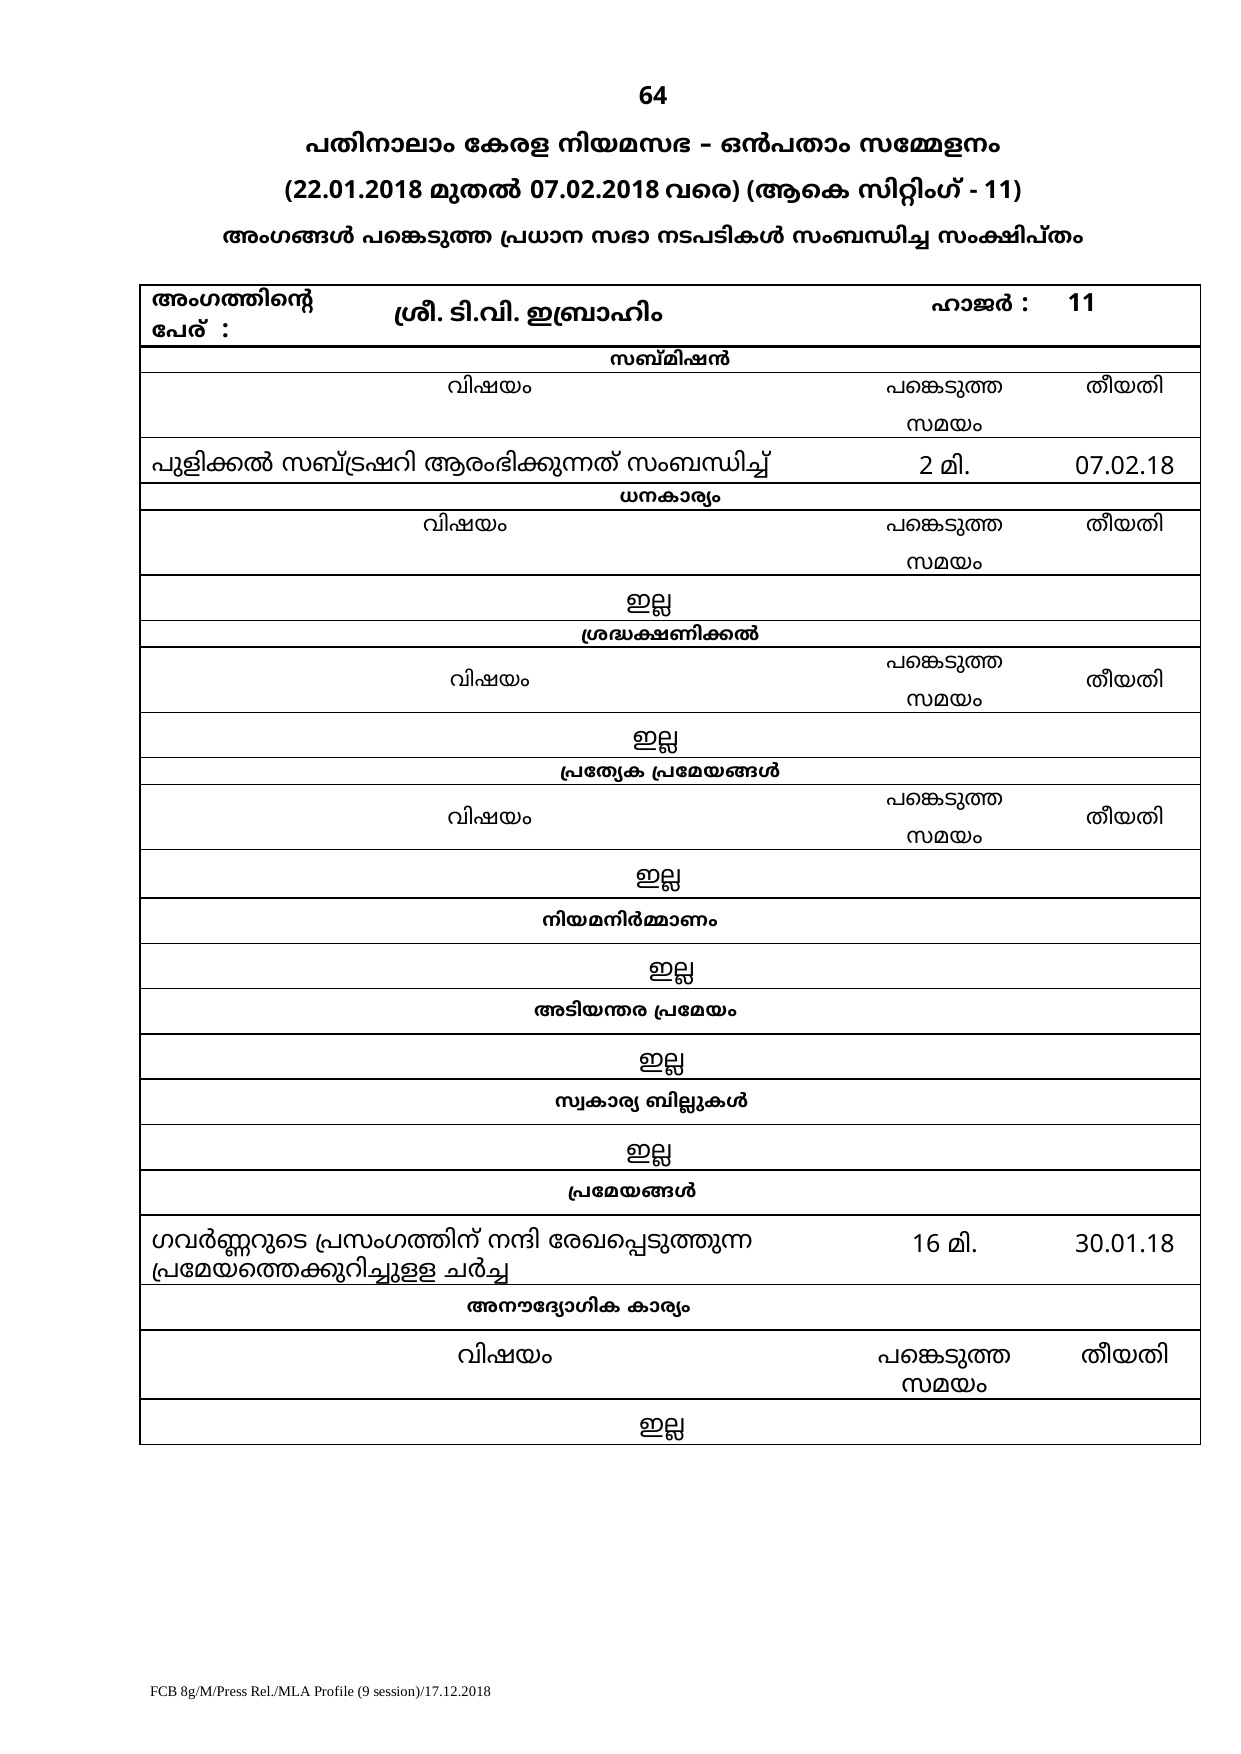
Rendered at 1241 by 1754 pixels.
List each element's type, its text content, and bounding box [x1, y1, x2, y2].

table_cell വിഷയം [141, 373, 840, 437]
table_cell തീയതി [1049, 648, 1200, 711]
table_header 11 [1055, 286, 1200, 345]
table_cell പങ്കെടുത്ത സമയം [840, 511, 1049, 574]
table_cell ഇല്ല [141, 944, 840, 988]
table_cell 30.01.18 [1049, 1216, 1200, 1283]
table_cell [1049, 1035, 1200, 1078]
table_cell തീയതി [1049, 511, 1200, 574]
table_cell പങ്കെടുത്ത സമയം [840, 373, 1049, 437]
table_cell [1049, 989, 1200, 1033]
table_cell [840, 989, 1049, 1033]
table_cell തീയതി [1049, 373, 1200, 437]
table_cell പങ്കെടുത്ത സമയം [840, 1331, 1049, 1398]
table_cell നിയമനിര്‍മ്മാണം [141, 899, 840, 942]
table_cell പങ്കെടുത്ത സമയം [840, 648, 1049, 711]
table_cell [1049, 576, 1200, 619]
table_cell [1049, 1125, 1200, 1169]
table_cell [840, 1080, 1049, 1124]
table_cell 2 മി. [840, 438, 1049, 482]
table_cell [840, 899, 1049, 942]
table_cell [840, 850, 1049, 897]
table_cell [1049, 1171, 1200, 1214]
table_cell [840, 1171, 1049, 1214]
table_header അംഗത്തിന്റെ പേര് : [141, 286, 382, 345]
table_cell തീയതി [1049, 1331, 1200, 1398]
table_cell ഇല്ല [141, 576, 840, 619]
table_cell [1049, 713, 1200, 757]
table_cell വിഷയം [141, 511, 840, 574]
table_cell [840, 1035, 1049, 1078]
table_cell 16 മി. [840, 1216, 1049, 1283]
table_cell [1049, 850, 1200, 897]
table_cell [840, 713, 1049, 757]
table_cell സബ്മിഷന്‍ [141, 348, 1200, 372]
table_cell അടിയന്തര പ്രമേയം [141, 989, 840, 1033]
table_cell [1049, 1285, 1200, 1329]
table_cell ധനകാര്യം [141, 484, 1200, 509]
table_cell തീയതി [1049, 785, 1200, 849]
table_cell [840, 1285, 1049, 1329]
table_cell വിഷയം [141, 1331, 840, 1398]
table_cell [1049, 1400, 1200, 1443]
table_cell [840, 576, 1049, 619]
table_cell പ്രമേയങ്ങള്‍ [141, 1171, 840, 1214]
table_cell പങ്കെടുത്ത സമയം [840, 785, 1049, 849]
table_header ശ്രീ. ടി.വി. ഇബ്രാഹിം [382, 286, 919, 345]
table_cell [840, 944, 1049, 988]
table_cell ഇല്ല [141, 1400, 840, 1443]
table_cell ഇല്ല [141, 850, 840, 897]
table_cell അനൗദ്യോഗിക കാര്യം [141, 1285, 840, 1329]
table_cell സ്വകാര്യ ബില്ലുകള്‍ [141, 1080, 840, 1124]
table_cell പ്രത്യേക പ്രമേയങ്ങള്‍ [141, 758, 1200, 783]
table_cell [840, 1400, 1049, 1443]
table_cell ഇല്ല [141, 1035, 840, 1078]
table_cell ശ്രദ്ധക്ഷണിക്കല്‍ [141, 621, 1200, 646]
table_header ഹാജര്‍ : [919, 286, 1055, 345]
table_cell വിഷയം [141, 785, 840, 849]
table_cell [1049, 944, 1200, 988]
table_cell ഇല്ല [141, 713, 840, 757]
table_cell വിഷയം [141, 648, 840, 711]
table_cell 07.02.18 [1049, 438, 1200, 482]
table_cell [1049, 1080, 1200, 1124]
table_cell [840, 1125, 1049, 1169]
table_cell പുളിക്കല്‍ സബ്ട്രഷറി ആരംഭിക്കുന്നത് സംബന്ധിച്ച് [141, 438, 840, 482]
table_cell ഇല്ല [141, 1125, 840, 1169]
table_cell [1049, 899, 1200, 942]
table_cell ഗവര്‍ണ്ണറുടെ പ്രസംഗത്തിന് നന്ദി രേഖപ്പെടുത്തുന്ന പ്രമേയത്തെക്കുറിച്ചുളള ചര്‍ച്ച [141, 1216, 840, 1283]
